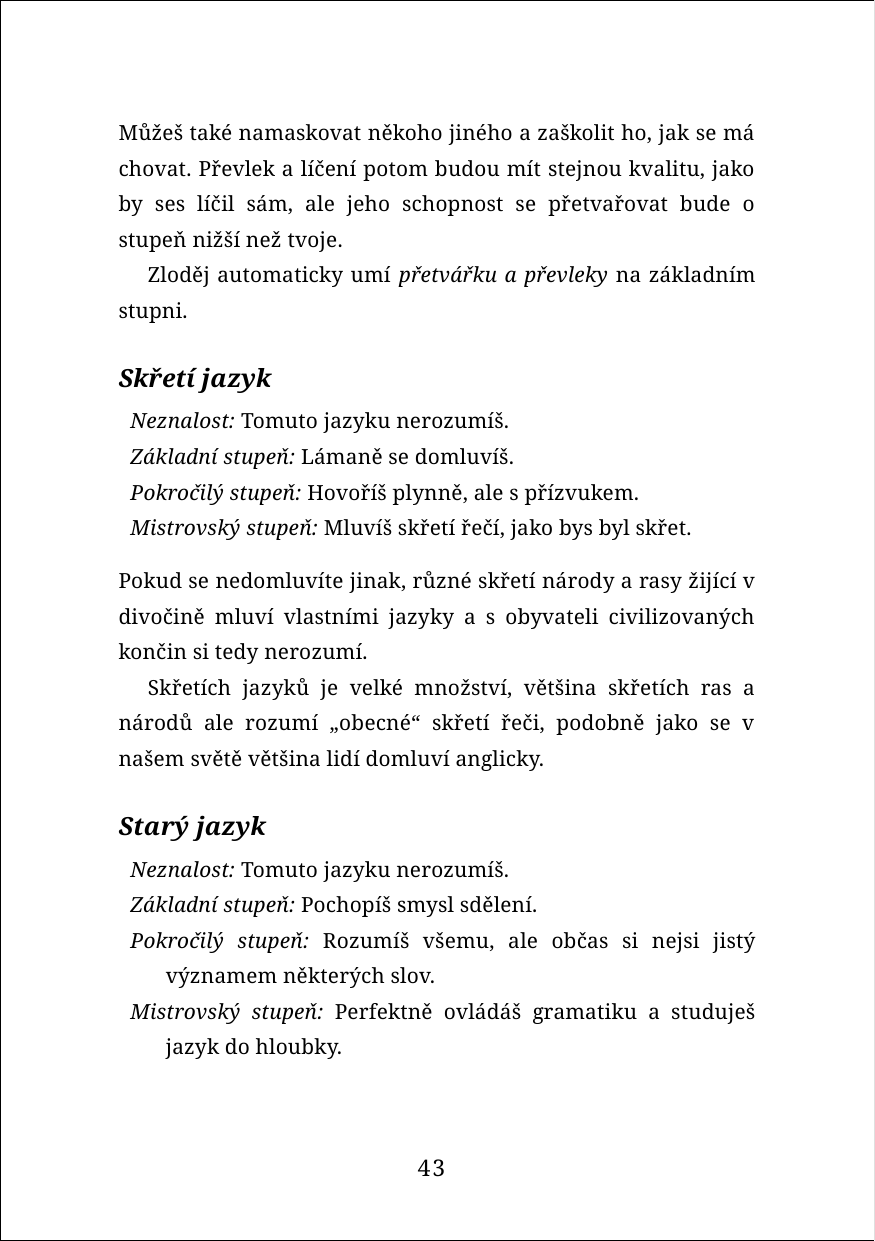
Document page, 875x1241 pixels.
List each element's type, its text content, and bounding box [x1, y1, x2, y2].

text Mistrovský stupeň: Mluvíš skřetí řečí, jako bys byl skřet. [130, 513, 756, 542]
text Pokročilý stupeň: Rozumíš všemu, ale občas si nejsi jistý významem některých slov. [130, 926, 756, 990]
text Pokročilý stupeň: Hovoříš plynně, ale s přízvukem. [130, 478, 756, 506]
text Neznalost: Tomuto jazyku nerozumíš. [130, 407, 756, 435]
text Pokud se nedomluvíte jinak, různé skřetí národy a rasy žijící v divočině mluví vlastními jazyky a s obyvateli civilizovaných končin si tedy nerozumí. Skřetích jazyků je velké množství, většina skřetích ras a národů ale rozumí „obecné“ skřetí řeči, podobně jako se v našem světě většina lidí domluví anglicky. [118, 566, 756, 772]
text Základní stupeň: Pochopíš smysl sdělení. [130, 890, 756, 919]
subtitle Skřetí jazyk [118, 361, 756, 395]
subtitle Starý jazyk [118, 809, 756, 843]
text Mistrovský stupeň: Perfektně ovládáš gramatiku a studuješ jazyk do hloubky. [130, 997, 756, 1061]
text Základní stupeň: Lámaně se domluvíš. [130, 442, 756, 471]
text Můžeš také namaskovat někoho jiného a zaškolit ho, jak se má chovat. Převlek a líčení potom budou mít stejnou kvalitu, jako by ses líčil sám, ale jeho schopnost se přetvařovat bude o stupeň nižší než tvoje. Zloděj automaticky umí přetvářku a převleky na základním stupni. [118, 118, 756, 324]
text Neznalost: Tomuto jazyku nerozumíš. [130, 855, 756, 883]
